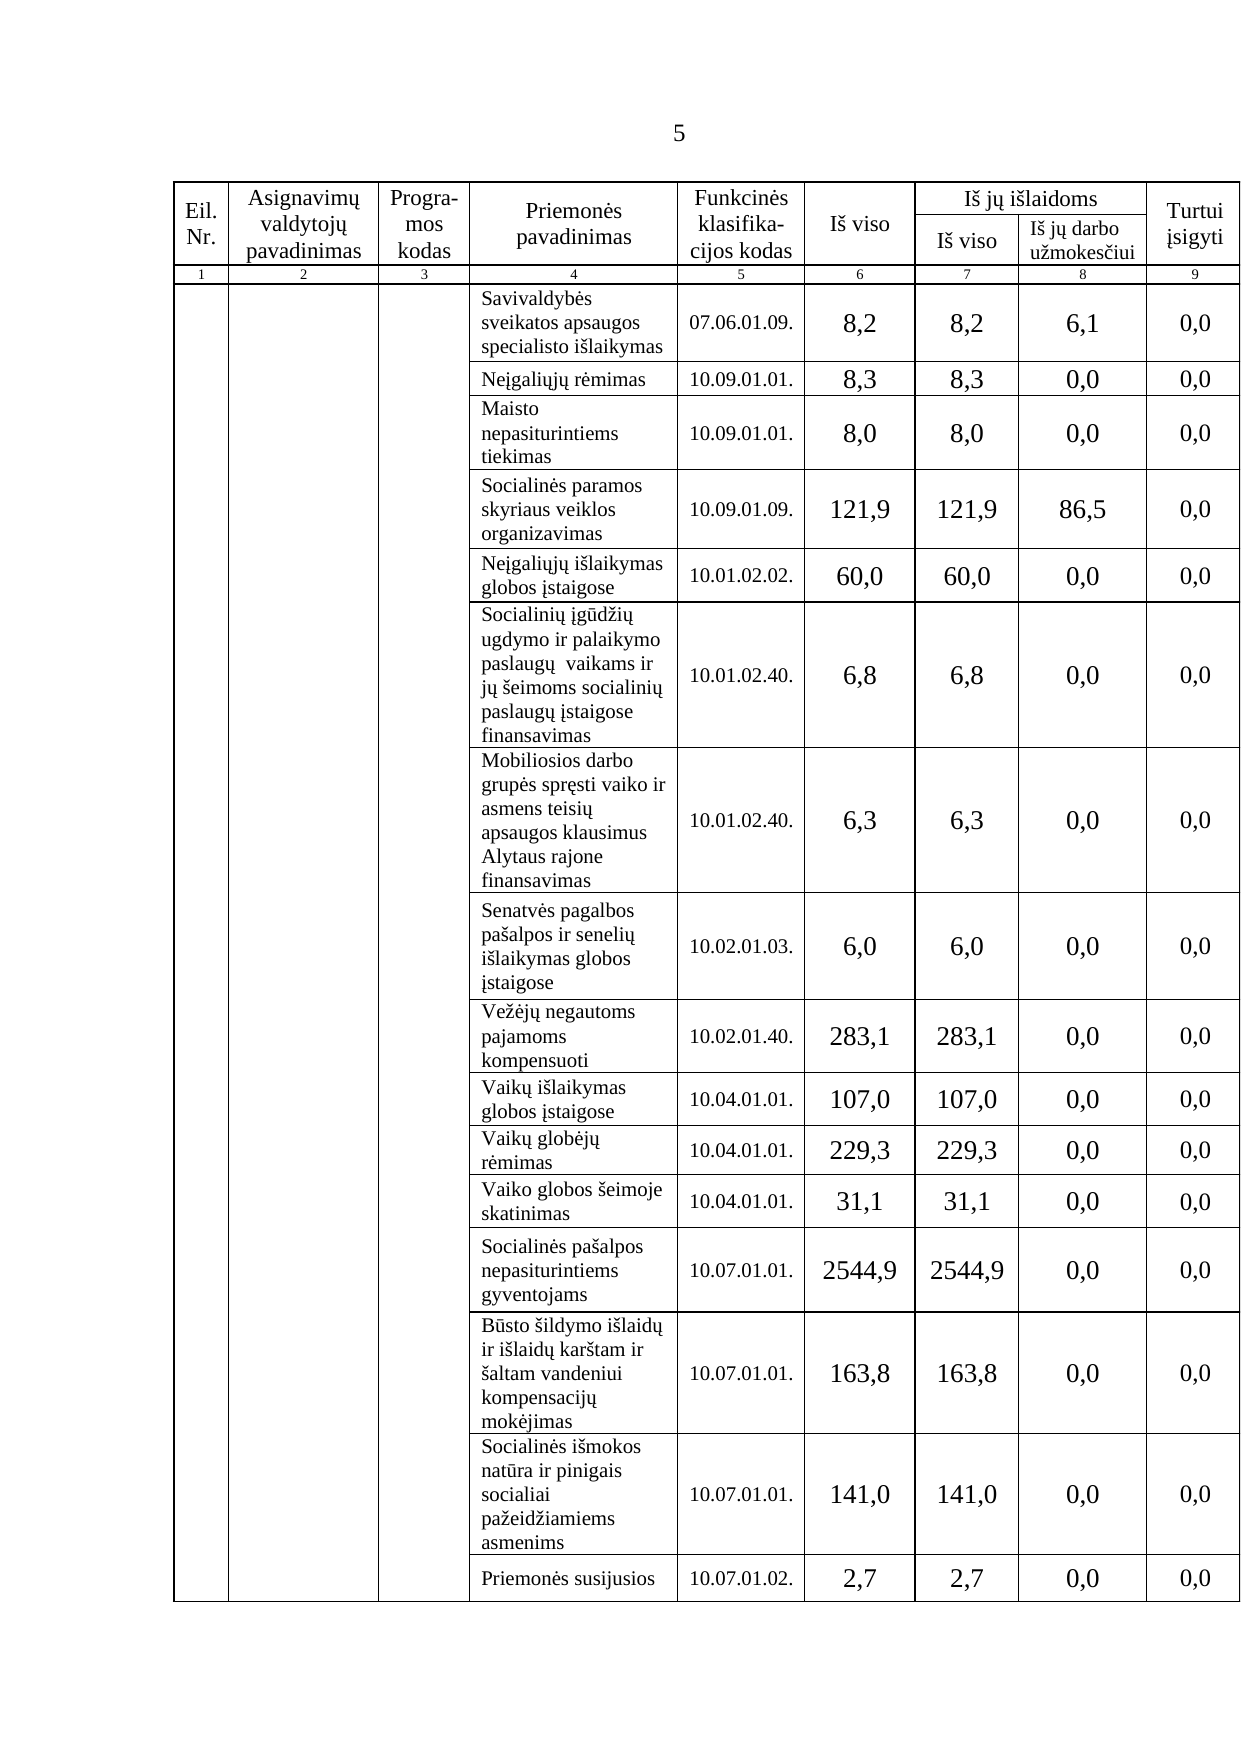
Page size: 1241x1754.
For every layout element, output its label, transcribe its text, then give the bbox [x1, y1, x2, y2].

table_cell 10.01.02.40. [678, 603, 804, 747]
table_cell 8 [1019, 266, 1146, 283]
table_cell 9 [1147, 266, 1239, 283]
table_cell 0,0 [1019, 1434, 1146, 1554]
table_cell 0,0 [1147, 1228, 1239, 1311]
table_cell 283,1 [805, 1000, 914, 1072]
table_header Turtui įsigyti [1147, 183, 1239, 264]
table_cell 107,0 [805, 1073, 914, 1125]
table_cell 10.07.01.01. [678, 1313, 804, 1433]
table_header Iš jų išlaidoms [916, 183, 1146, 214]
table_header Iš viso [805, 183, 914, 264]
table_cell 0,0 [1019, 1228, 1146, 1311]
table_cell 10.02.01.03. [678, 893, 804, 998]
table_cell 8,2 [916, 285, 1018, 361]
table_cell 163,8 [805, 1313, 914, 1433]
table_cell 0,0 [1019, 396, 1146, 468]
table_cell 0,0 [1019, 893, 1146, 998]
table_cell Socialinių įgūdžių ugdymo ir palaikymo paslaugų vaikams ir jų šeimoms socialinių paslaugų įstaigose finansavimas [470, 603, 677, 747]
table_cell 6,0 [805, 893, 914, 998]
table_cell 0,0 [1019, 1175, 1146, 1227]
table_cell Senatvės pagalbos pašalpos ir senelių išlaikymas globos įstaigose [470, 893, 677, 998]
table_cell 0,0 [1147, 285, 1239, 361]
table_cell Vaikų globėjų rėmimas [470, 1126, 677, 1174]
table_cell 8,3 [916, 362, 1018, 395]
table_cell 0,0 [1147, 549, 1239, 601]
table_cell Mobiliosios darbo grupės spręsti vaiko ir asmens teisių apsaugos klausimus Alytaus rajone finansavimas [470, 748, 677, 892]
table_cell 0,0 [1019, 1000, 1146, 1072]
table_header Asignavimų valdytojų pavadinimas [229, 183, 378, 264]
table_cell [175, 285, 228, 1601]
table_cell 6,0 [916, 893, 1018, 998]
table_cell Socialinės išmokos natūra ir pinigais socialiai pažeidžiamiems asmenims [470, 1434, 677, 1554]
table_cell 0,0 [1019, 1555, 1146, 1601]
table_cell 229,3 [805, 1126, 914, 1174]
table_cell 6 [805, 266, 914, 283]
table_cell 8,0 [916, 396, 1018, 468]
table_cell 107,0 [916, 1073, 1018, 1125]
table_cell 6,3 [805, 748, 914, 892]
table_cell 141,0 [805, 1434, 914, 1554]
table_cell 0,0 [1019, 1126, 1146, 1174]
table_cell Priemonės susijusios [470, 1555, 677, 1601]
table_cell [229, 285, 378, 1601]
table_cell 10.02.01.40. [678, 1000, 804, 1072]
table_cell 0,0 [1147, 396, 1239, 468]
table_cell Būsto šildymo išlaidų ir išlaidų karštam ir šaltam vandeniui kompensacijų mokėjimas [470, 1313, 677, 1433]
table_cell 2 [229, 266, 378, 283]
table_cell 10.04.01.01. [678, 1126, 804, 1174]
table_cell 5 [678, 266, 804, 283]
table_cell 0,0 [1147, 748, 1239, 892]
table_cell Neįgaliųjų rėmimas [470, 362, 677, 395]
table_cell Neįgaliųjų išlaikymas globos įstaigose [470, 549, 677, 601]
table_cell 0,0 [1147, 1126, 1239, 1174]
table_cell 10.07.01.01. [678, 1434, 804, 1554]
table_cell 10.01.02.40. [678, 748, 804, 892]
table_cell 1 [175, 266, 228, 283]
table_cell 10.09.01.01. [678, 396, 804, 468]
table_cell 2544,9 [916, 1228, 1018, 1311]
table_cell 2544,9 [805, 1228, 914, 1311]
table_cell 0,0 [1019, 362, 1146, 395]
table_cell 0,0 [1147, 470, 1239, 548]
table_header Progra-mos kodas [379, 183, 469, 264]
table_cell Vaikų išlaikymas globos įstaigose [470, 1073, 677, 1125]
table_cell Savivaldybės sveikatos apsaugos specialisto išlaikymas [470, 285, 677, 361]
table_cell 10.04.01.01. [678, 1073, 804, 1125]
table_cell 8,3 [805, 362, 914, 395]
table_cell 7 [916, 266, 1018, 283]
table_cell 121,9 [916, 470, 1018, 548]
table_cell 10.09.01.01. [678, 362, 804, 395]
table_cell 6,8 [805, 603, 914, 747]
table_cell 31,1 [916, 1175, 1018, 1227]
table_cell Maisto nepasiturintiems tiekimas [470, 396, 677, 468]
table_cell 0,0 [1019, 748, 1146, 892]
table_cell 4 [470, 266, 677, 283]
table_cell 0,0 [1147, 1313, 1239, 1433]
table_cell Vežėjų negautoms pajamoms kompensuoti [470, 1000, 677, 1072]
table_cell 163,8 [916, 1313, 1018, 1433]
table_cell 10.04.01.01. [678, 1175, 804, 1227]
table_cell 10.01.02.02. [678, 549, 804, 601]
table_cell 0,0 [1019, 603, 1146, 747]
table_cell 0,0 [1147, 1000, 1239, 1072]
table_cell Socialinės paramos skyriaus veiklos organizavimas [470, 470, 677, 548]
table_cell 86,5 [1019, 470, 1146, 548]
table_cell 10.09.01.09. [678, 470, 804, 548]
table_cell 0,0 [1147, 893, 1239, 998]
table_cell 10.07.01.02. [678, 1555, 804, 1601]
table_cell 2,7 [805, 1555, 914, 1601]
table_cell 283,1 [916, 1000, 1018, 1072]
table_cell 8,0 [805, 396, 914, 468]
table_cell 0,0 [1147, 362, 1239, 395]
table_cell 6,3 [916, 748, 1018, 892]
table_cell 2,7 [916, 1555, 1018, 1601]
table_cell 0,0 [1019, 1073, 1146, 1125]
table_cell Vaiko globos šeimoje skatinimas [470, 1175, 677, 1227]
table_cell 60,0 [916, 549, 1018, 601]
table_cell Iš viso [916, 215, 1018, 264]
table_cell 0,0 [1147, 1175, 1239, 1227]
table_cell 8,2 [805, 285, 914, 361]
table_cell [379, 285, 469, 1601]
table_cell Socialinės pašalpos nepasiturintiems gyventojams [470, 1228, 677, 1311]
table_cell 07.06.01.09. [678, 285, 804, 361]
table_cell 0,0 [1019, 549, 1146, 601]
table_cell 3 [379, 266, 469, 283]
table_cell 121,9 [805, 470, 914, 548]
table_cell 31,1 [805, 1175, 914, 1227]
table_header Eil. Nr. [175, 183, 228, 264]
table_header Priemonės pavadinimas [470, 183, 677, 264]
table_cell 60,0 [805, 549, 914, 601]
table_cell 0,0 [1019, 1313, 1146, 1433]
table_cell 10.07.01.01. [678, 1228, 804, 1311]
table_cell 141,0 [916, 1434, 1018, 1554]
table_cell 6,1 [1019, 285, 1146, 361]
table_cell Iš jų darbo užmokesčiui [1019, 215, 1146, 264]
table_cell 229,3 [916, 1126, 1018, 1174]
table_cell 6,8 [916, 603, 1018, 747]
table_cell 0,0 [1147, 1555, 1239, 1601]
table_cell 0,0 [1147, 1073, 1239, 1125]
table_header Funkcinės klasifika-cijos kodas [678, 183, 804, 264]
table_cell 0,0 [1147, 603, 1239, 747]
table_cell 0,0 [1147, 1434, 1239, 1554]
